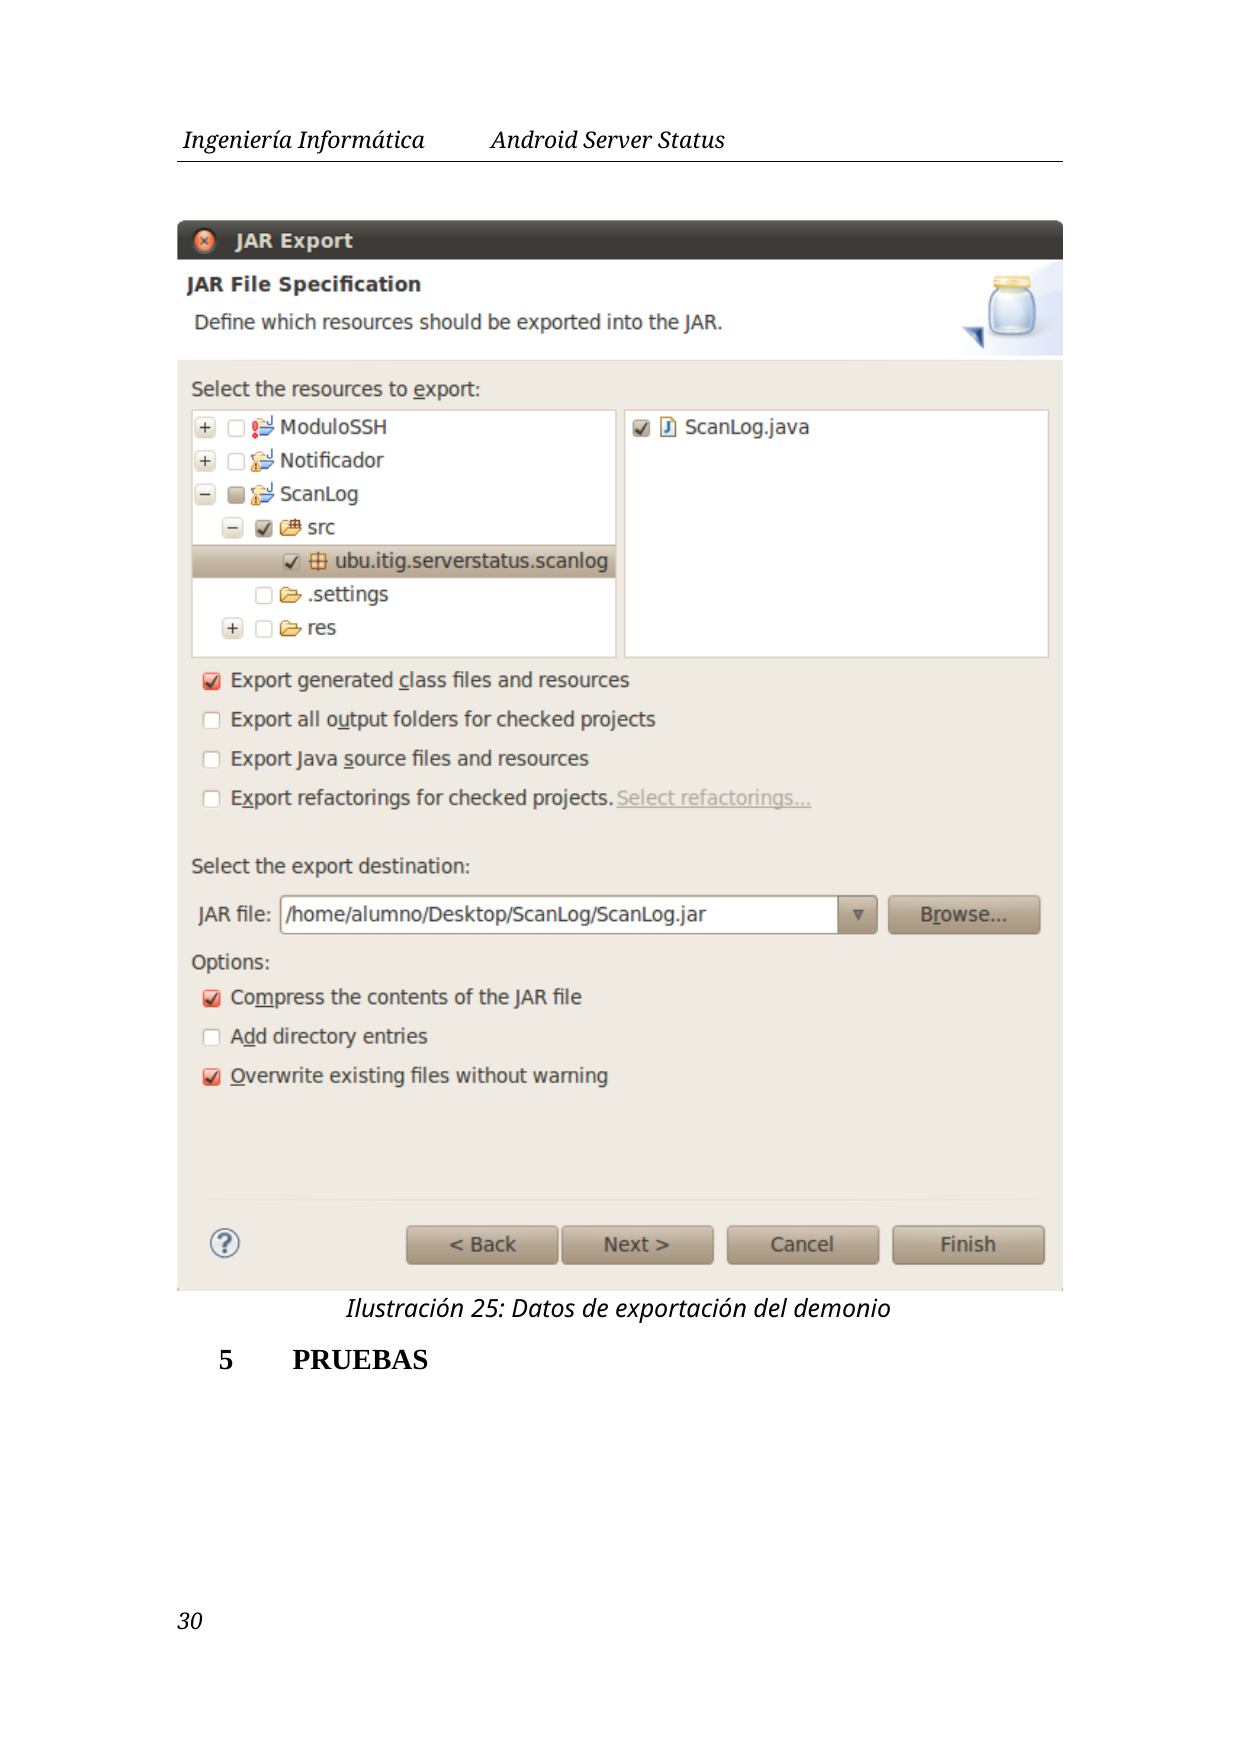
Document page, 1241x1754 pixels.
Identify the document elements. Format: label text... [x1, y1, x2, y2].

text Ilustración 25: Datos de exportación del demonio [177, 1291, 1063, 1324]
subtitle Pruebas [218, 1342, 1063, 1376]
